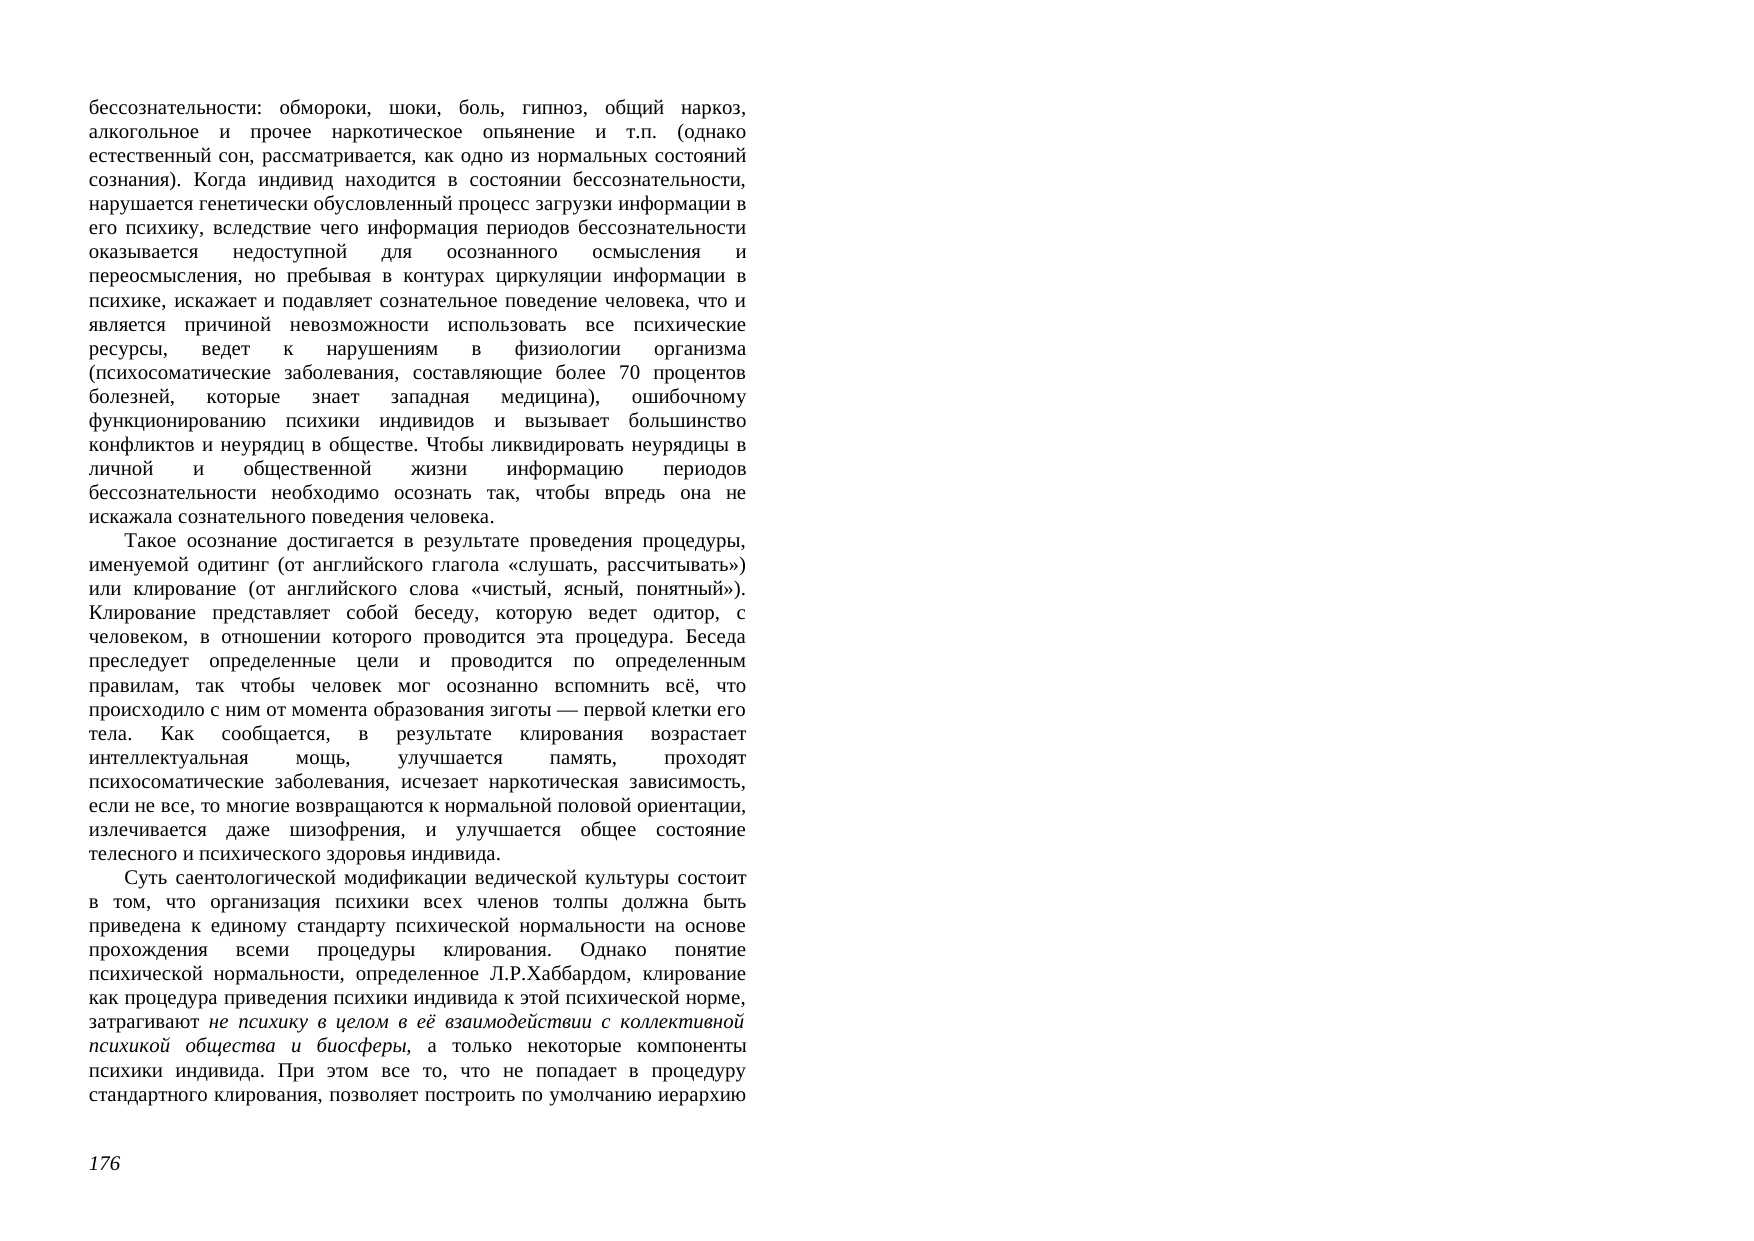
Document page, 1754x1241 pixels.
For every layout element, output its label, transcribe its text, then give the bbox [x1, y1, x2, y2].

text Суть саентологической модификации ведической культуры состоит в том, что организация психики всех членов толпы должна быть приведена к единому стандарту психической нормальности на основе прохождения всеми процедуры клирования. Однако понятие психической нормальности, определенное Л.Р.Хаббардом, клирование как процедура приведения психики индивида к этой психической норме, затрагивают не психику в целом в её взаимодействии с коллективной психикой общества и биосферы, а только некоторые компоненты психики индивида. При этом все то, что не попадает в процедуру стандартного клирования, позволяет построить по умолчанию иерархию [89, 865, 747, 1106]
text бессознательности: обмороки, шоки, боль, гипноз, общий наркоз, алкогольное и прочее наркотическое опьянение и т.п. (однако естественный сон, рассматривается, как одно из нормальных состояний сознания). Когда индивид находится в состоянии бессознательности, нарушается генетически обусловленный процесс загрузки информации в его психику, вследствие чего информация периодов бессознательности оказывается недоступной для осознанного осмысления и переосмысления, но пребывая в контурах циркуляции информации в психике, искажает и подавляет сознательное поведение человека, что и является причиной невозможности использовать все психические ресурсы, ведет к нарушениям в физиологии организма (психосоматические заболевания, составляющие более 70 процентов болезней, которые знает западная медицина), ошибочному функционированию психики индивидов и вызывает большинство конфликтов и неурядиц в обществе. Чтобы ликвидировать неурядицы в личной и общественной жизни информацию периодов бессознательности необходимо осознать так, чтобы впредь она не искажала сознательного поведения человека. [89, 95, 747, 528]
text Такое осознание достигается в результате проведения процедуры, именуемой одитинг (от английского глагола «слушать, рассчитывать») или клирование (от английского слова «чистый, ясный, понятный»). Клирование представляет собой беседу, которую ведет одитор, с человеком, в отношении которого проводится эта процедура. Беседа преследует определенные цели и проводится по определенным правилам, так чтобы человек мог осознанно вспомнить всё, что происходило с ним от момента образования зиготы — первой клетки его тела. Как сообщается, в результате клирования возрастает интеллектуальная мощь, улучшается память, проходят психосоматические заболевания, исчезает наркотическая зависимость, если не все, то многие возвращаются к нормальной половой ориентации, излечивается даже шизофрения, и улучшается общее состояние телесного и психического здоровья индивида. [89, 528, 747, 865]
